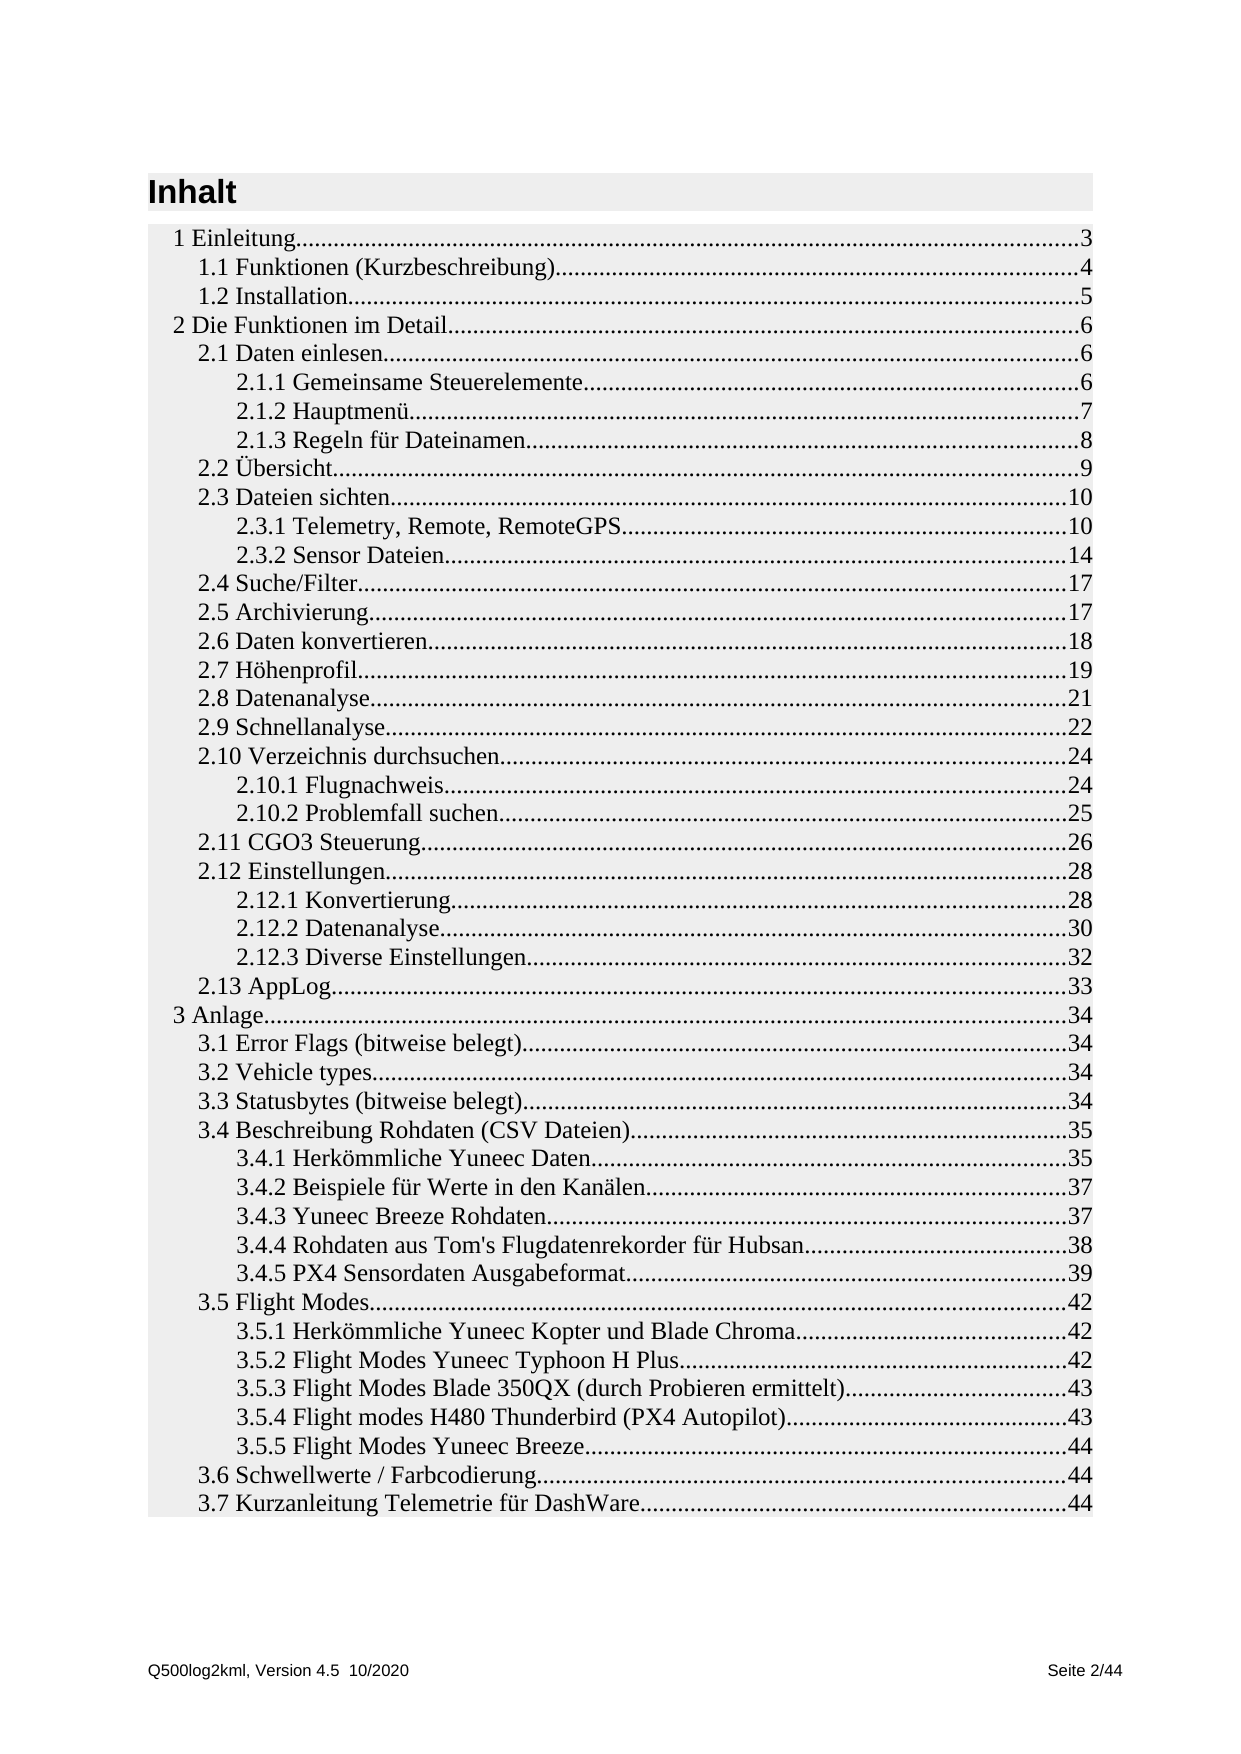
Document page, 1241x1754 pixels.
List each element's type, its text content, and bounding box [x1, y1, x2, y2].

text 3.5.4 Flight modes H480 Thunderbird (PX4 Autopilot) 43 [236, 1402, 1093, 1431]
text 2.1.3 Regeln für Dateinamen 8 [236, 425, 1093, 453]
text 3.5.5 Flight Modes Yuneec Breeze 44 [236, 1431, 1093, 1460]
text 1.2 Installation 5 [198, 281, 1093, 310]
text 2.7 Höhenprofil 19 [198, 655, 1093, 683]
text 3 Anlage 34 [173, 1000, 1093, 1028]
text 3.5 Flight Modes 42 [198, 1287, 1093, 1316]
text 3.4.3 Yuneec Breeze Rohdaten 37 [236, 1201, 1093, 1230]
text 1.1 Funktionen (Kurzbeschreibung) 4 [198, 252, 1093, 281]
text 3.4.5 PX4 Sensordaten Ausgabeformat 39 [236, 1258, 1093, 1287]
text 2.9 Schnellanalyse 22 [198, 712, 1093, 741]
text 3.5.3 Flight Modes Blade 350QX (durch Probieren ermittelt) 43 [236, 1373, 1093, 1402]
text 3.1 Error Flags (bitweise belegt) 34 [198, 1028, 1093, 1057]
text 2.12.1 Konvertierung 28 [236, 885, 1093, 913]
text 2.3 Dateien sichten 10 [198, 482, 1093, 511]
text 2.5 Archivierung 17 [198, 597, 1093, 626]
text 3.2 Vehicle types 34 [198, 1057, 1093, 1086]
text 1 Einleitung 3 [173, 223, 1093, 252]
text 3.4.2 Beispiele für Werte in den Kanälen 37 [236, 1172, 1093, 1201]
text 3.5.1 Herkömmliche Yuneec Kopter und Blade Chroma 42 [236, 1316, 1093, 1345]
text 3.6 Schwellwerte / Farbcodierung 44 [198, 1460, 1093, 1488]
text 2 Die Funktionen im Detail 6 [173, 310, 1093, 338]
text 2.12 Einstellungen 28 [198, 856, 1093, 885]
text 2.10 Verzeichnis durchsuchen 24 [198, 741, 1093, 770]
text 3.5.2 Flight Modes Yuneec Typhoon H Plus 42 [236, 1345, 1093, 1373]
subtitle Inhalt [148, 173, 1093, 211]
text 2.13 AppLog 33 [198, 971, 1093, 1000]
text 2.1 Daten einlesen 6 [198, 338, 1093, 367]
text 2.11 CGO3 Steuerung 26 [198, 827, 1093, 856]
text 2.12.3 Diverse Einstellungen 32 [236, 942, 1093, 971]
text 3.3 Statusbytes (bitweise belegt) 34 [198, 1086, 1093, 1115]
text 2.10.2 Problemfall suchen 25 [236, 798, 1093, 827]
text 2.4 Suche/Filter 17 [198, 568, 1093, 597]
text 2.1.1 Gemeinsame Steuerelemente 6 [236, 367, 1093, 396]
text 2.3.2 Sensor Dateien 14 [236, 540, 1093, 568]
text 3.7 Kurzanleitung Telemetrie für DashWare 44 [198, 1488, 1093, 1517]
text 2.8 Datenanalyse 21 [198, 683, 1093, 712]
text 3.4.1 Herkömmliche Yuneec Daten 35 [236, 1143, 1093, 1172]
text 2.12.2 Datenanalyse 30 [236, 913, 1093, 942]
text 2.10.1 Flugnachweis 24 [236, 770, 1093, 798]
text 3.4 Beschreibung Rohdaten (CSV Dateien) 35 [198, 1115, 1093, 1143]
text 3.4.4 Rohdaten aus Tom's Flugdatenrekorder für Hubsan 38 [236, 1230, 1093, 1258]
text 2.3.1 Telemetry, Remote, RemoteGPS 10 [236, 511, 1093, 540]
text 2.1.2 Hauptmenü 7 [236, 396, 1093, 425]
text 2.6 Daten konvertieren 18 [198, 626, 1093, 655]
text 2.2 Übersicht 9 [198, 453, 1093, 482]
